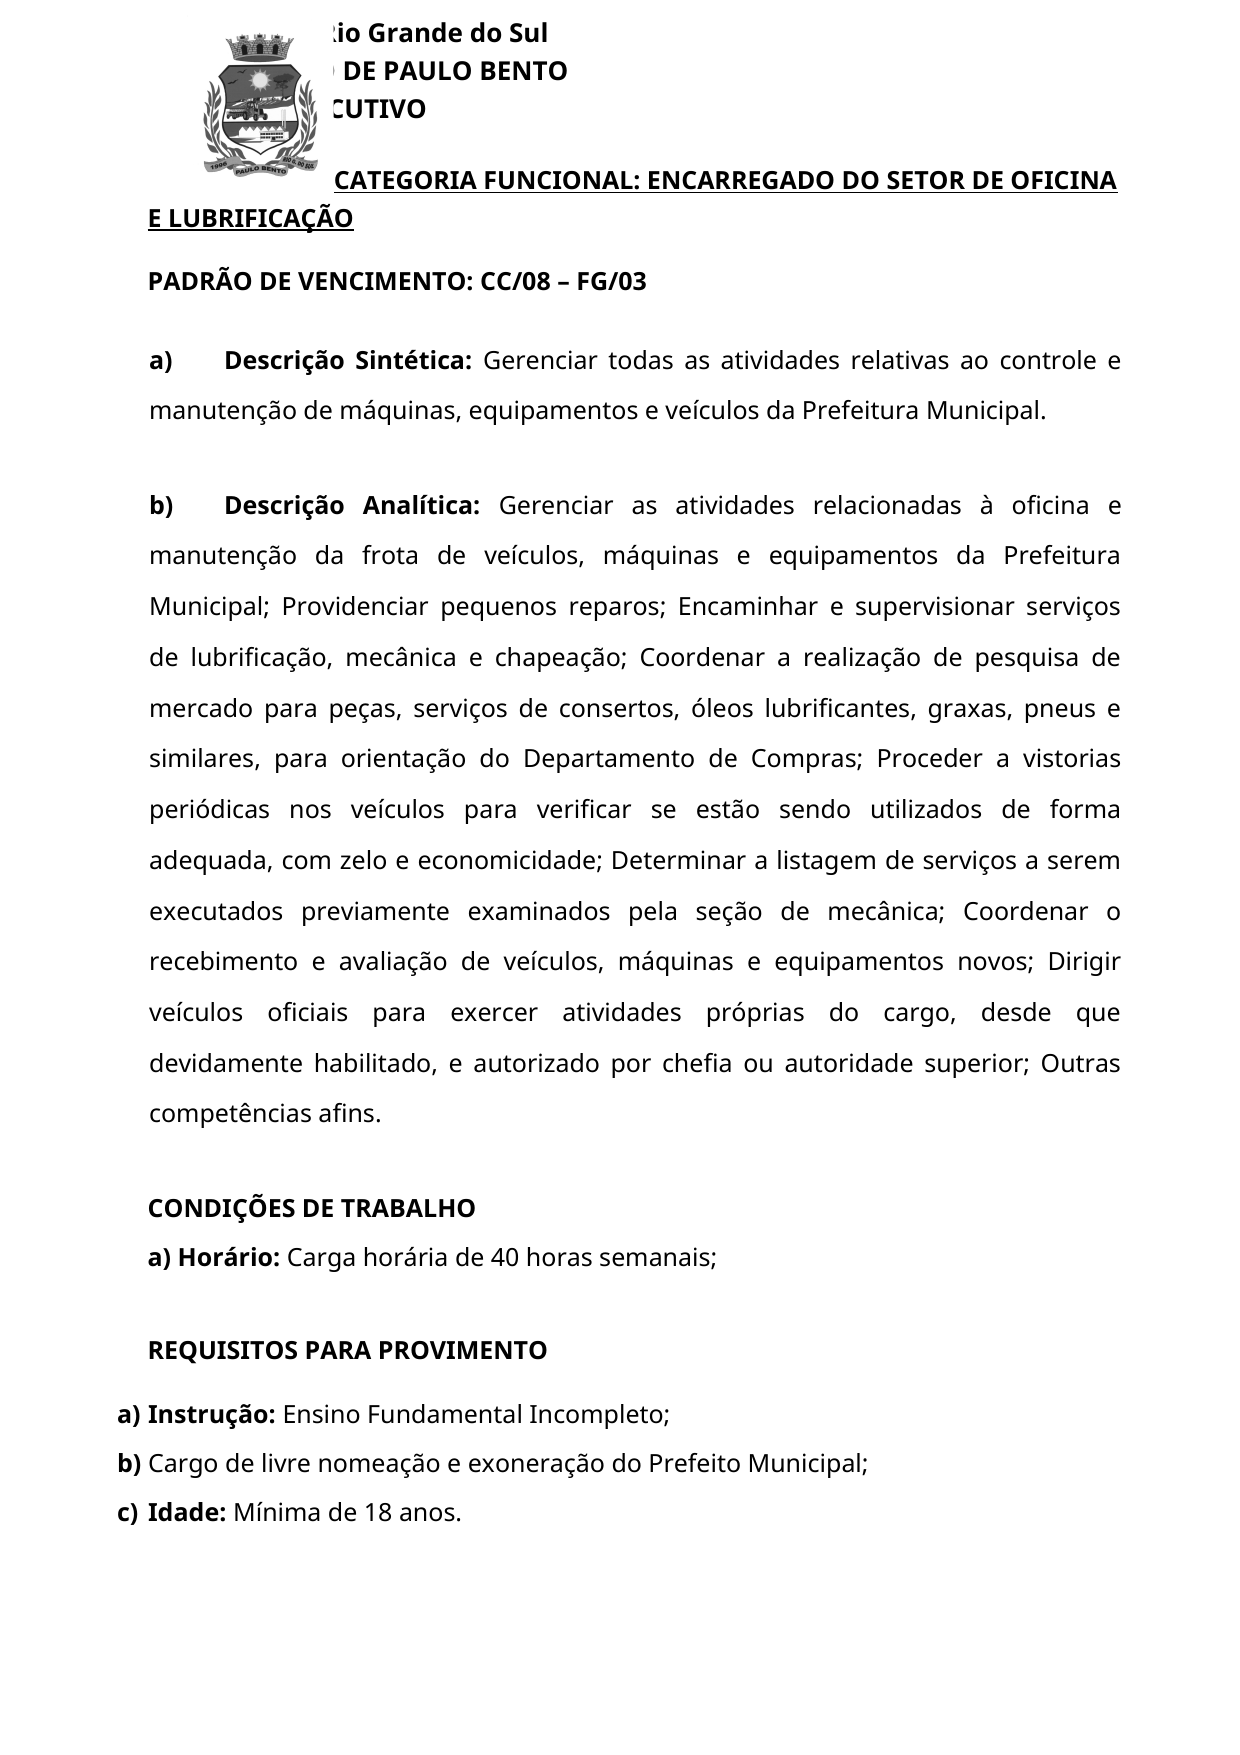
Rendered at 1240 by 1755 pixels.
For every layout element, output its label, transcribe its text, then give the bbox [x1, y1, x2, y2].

text CONDIÇÕES DE TRABALHO [147, 1191, 1122, 1225]
list Instrução: Ensino Fundamental Incompleto; [117, 1397, 1122, 1431]
list Descrição Sintética: Gerenciar todas as atividades relativas ao controle e manutenção de máquinas, equipamentos e veículos da Prefeitura Municipal. [149, 342, 1122, 427]
text REQUISITOS PARA PROVIMENTO [147, 1333, 1122, 1367]
list Cargo de livre nomeação e exoneração do Prefeito Municipal; [117, 1446, 1122, 1480]
text a) Horário: Carga horária de 40 horas semanais; [147, 1240, 1122, 1274]
list Descrição Analítica: Gerenciar as atividades relacionadas à oficina e manutenção da frota de veículos, máquinas e equipamentos da Prefeitura Municipal; Providenciar pequenos reparos; Encaminhar e supervisionar serviços de lubrificação, mecânica e chapeação; Coordenar a realização de pesquisa de mercado para peças, serviços de consertos, óleos lubrificantes, graxas, pneus e similares, para orientação do Departamento de Compras; Proceder a vistorias periódicas nos veículos para verificar se estão sendo utilizados de forma adequada, com zelo e economicidade; Determinar a listagem de serviços a serem executados previamente examinados pela seção de mecânica; Coordenar o recebimento e avaliação de veículos, máquinas e equipamentos novos; Dirigir veículos oficiais para exercer atividades próprias do cargo, desde que devidamente habilitado, e autorizado por chefia ou autoridade superior; Outras competências afins. [149, 487, 1122, 1130]
text CATEGORIA FUNCIONAL: ENCARREGADO DO SETOR DE OFICINA E LUBRIFICAÇÃO [147, 163, 1122, 234]
text PADRÃO DE VENCIMENTO: CC/08 – FG/03 [147, 264, 1122, 298]
list Idade: Mínima de 18 anos. [117, 1495, 1122, 1529]
